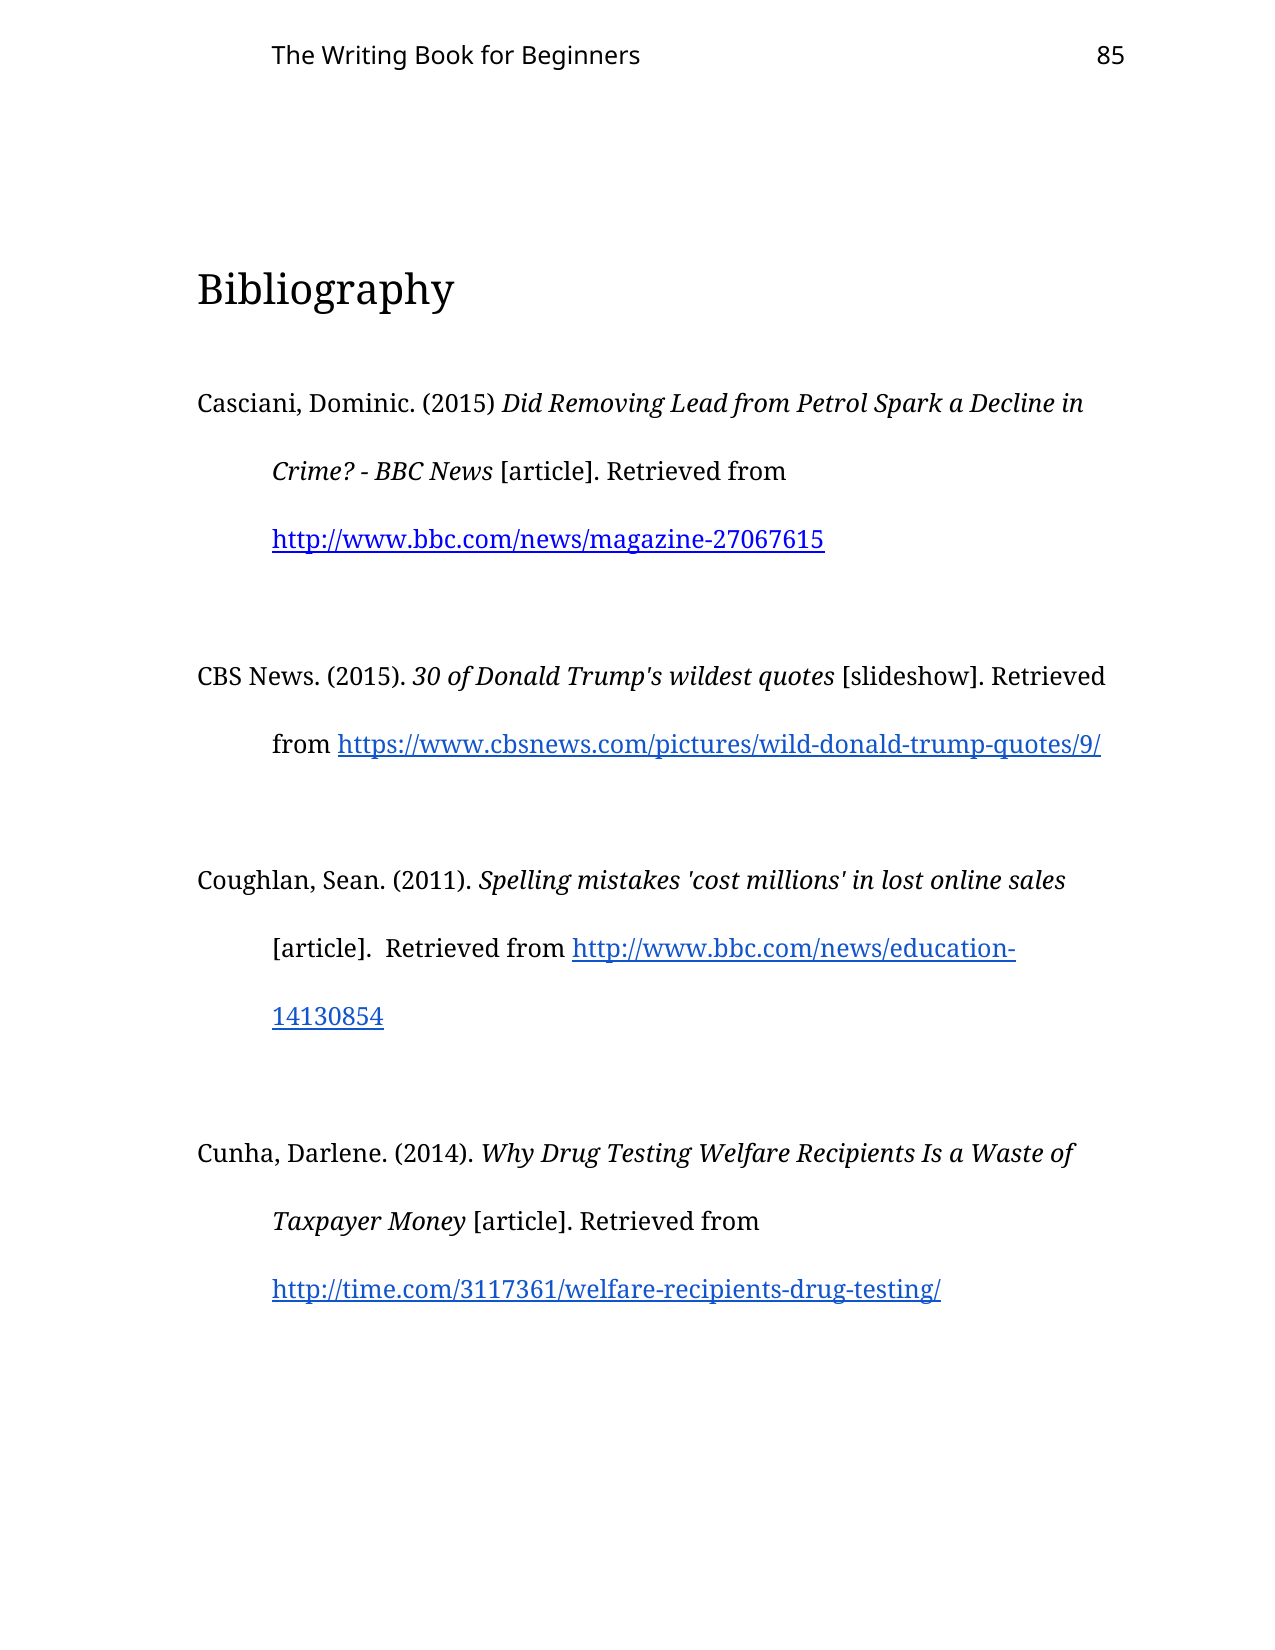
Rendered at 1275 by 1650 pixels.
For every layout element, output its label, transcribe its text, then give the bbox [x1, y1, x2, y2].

text Coughlan, Sean. (2011). Spelling mistakes 'cost millions' in lost online sales [article]. Retrieved from http://www.bbc.com/news/education-14130854 [197, 863, 1125, 1033]
text Cunha, Darlene. (2014). Why Drug Testing Welfare Recipients Is a Waste of Taxpayer Money [article]. Retrieved from http://time.com/3117361/welfare-recipients-drug-testing/ [197, 1135, 1125, 1306]
text Casciani, Dominic. (2015) Did Removing Lead from Petrol Spark a Decline in Crime? - BBC News [article]. Retrieved from http://www.bbc.com/news/magazine-27067615 [197, 386, 1125, 556]
text CBS News. (2015). 30 of Donald Trump's wildest quotes [slideshow]. Retrieved from https://www.cbsnews.com/pictures/wild-donald-trump-quotes/9/ [197, 658, 1125, 761]
subtitle Bibliography [197, 260, 1125, 317]
